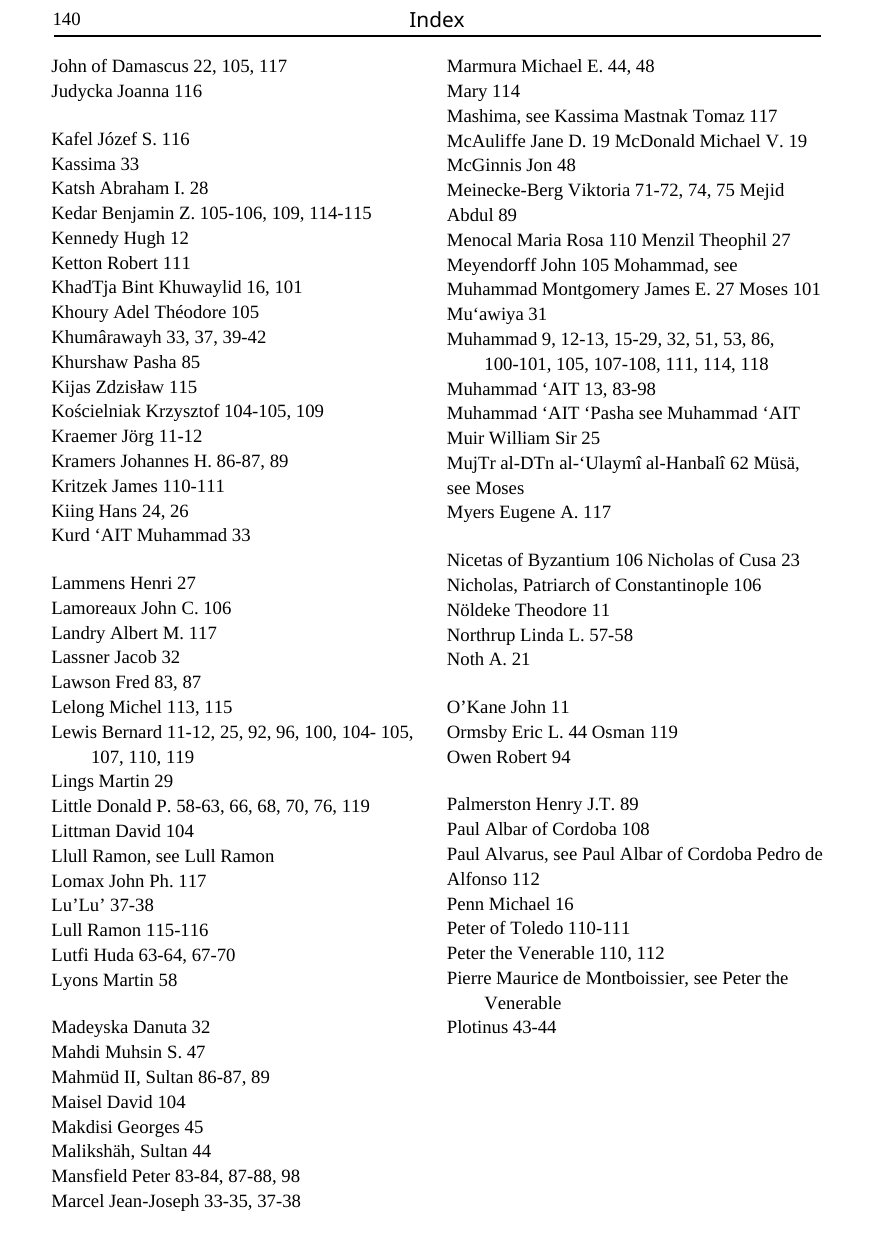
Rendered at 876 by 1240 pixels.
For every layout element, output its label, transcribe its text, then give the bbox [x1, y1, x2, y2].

text Khumârawayh 33, 37, 39-42 [51, 326, 428, 347]
text Landry Albert M. 117 [51, 622, 428, 643]
text Peter of Toledo 110-111 [447, 917, 825, 939]
text Index [409, 6, 465, 34]
text Lyons Martin 58 [51, 969, 428, 990]
text Palmerston Henry J.T. 89 [447, 793, 825, 815]
text Lutfi Huda 63-64, 67-70 [51, 944, 428, 965]
text John of Damascus 22, 105, 117 [51, 55, 428, 77]
text Lamoreaux John C. 106 [51, 597, 428, 618]
text Marmura Michael E. 44, 48 [447, 55, 825, 77]
text Mary 114 [447, 80, 825, 101]
text Kurd ‘AIT Muhammad 33 [51, 524, 428, 546]
text Lings Martin 29 [51, 770, 428, 792]
text Peter the Venerable 110, 112 [447, 942, 825, 963]
text Nicholas, Patriarch of Constantinople 106 Nöldeke Theodore 11 [447, 574, 825, 620]
text Northrup Linda L. 57-58 [447, 623, 825, 645]
text Maisel David 104 [51, 1091, 428, 1112]
text Kościelniak Krzysztof 104-105, 109 [51, 400, 428, 422]
text Lammens Henri 27 [51, 572, 428, 593]
text Mansfield Peter 83-84, 87-88, 98 [51, 1165, 428, 1187]
text Kafel Józef S. 116 [51, 128, 428, 149]
text Lassner Jacob 32 [51, 646, 428, 668]
text O’Kane John 11 [447, 696, 825, 717]
text Lomax John Ph. 117 [51, 869, 428, 891]
text Plotinus 43-44 [447, 1016, 825, 1038]
text Little Donald P. 58-63, 66, 68, 70, 76, 119 [51, 795, 428, 817]
text Mahmüd II, Sultan 86-87, 89 [51, 1066, 428, 1087]
text Penn Michael 16 [447, 892, 825, 914]
text Marcel Jean-Joseph 33-35, 37-38 [51, 1190, 428, 1211]
text Mu‘awiya 31 [447, 303, 825, 324]
text Lewis Bernard 11-12, 25, 92, 96, 100, 104- 105, 107, 110, 119 [51, 721, 428, 767]
text Lelong Michel 113, 115 [51, 696, 428, 717]
text KhadTja Bint Khuwaylid 16, 101 [51, 276, 428, 298]
text MujTr al-DTn al-‘Ulaymî al-Hanbalî 62 Müsä, see Moses [447, 452, 825, 498]
text Myers Eugene A. 117 [447, 501, 825, 523]
text Owen Robert 94 [447, 746, 825, 767]
text Paul Albar of Cordoba 108 [447, 818, 825, 839]
text Muhammad 9, 12-13, 15-29, 32, 51, 53, 86, [447, 328, 825, 349]
text 100-101, 105, 107-108, 111, 114, 118 Muhammad ‘AIT 13, 83-98 [447, 353, 825, 399]
text 140 [52, 8, 86, 29]
text Mahdi Muhsin S. 47 [51, 1041, 428, 1063]
text Malikshäh, Sultan 44 [51, 1140, 428, 1162]
text Kiing Hans 24, 26 [51, 499, 428, 521]
text Llull Ramon, see Lull Ramon [51, 845, 428, 866]
text Ketton Robert 111 [51, 252, 428, 273]
text Pierre Maurice de Montboissier, see Peter the Venerable [447, 967, 825, 1013]
text Muhammad ‘AIT ‘Pasha see Muhammad ‘AIT Muir William Sir 25 [447, 402, 825, 448]
text Khoury Adel Théodore 105 [51, 301, 428, 323]
text Kedar Benjamin Z. 105-106, 109, 114-115 [51, 202, 428, 223]
text Makdisi Georges 45 [51, 1116, 428, 1137]
text Kennedy Hugh 12 [51, 227, 428, 248]
text Lawson Fred 83, 87 [51, 671, 428, 693]
text Kritzek James 110-111 [51, 475, 428, 496]
text Katsh Abraham I. 28 [51, 177, 428, 199]
text Kijas Zdzisław 115 [51, 376, 428, 397]
text Ormsby Eric L. 44 Osman 119 [447, 721, 825, 742]
text Kassima 33 [51, 152, 428, 174]
text Lull Ramon 115-116 [51, 919, 428, 941]
text Madeyska Danuta 32 [51, 1016, 428, 1038]
text Nicetas of Byzantium 106 Nicholas of Cusa 23 [447, 549, 825, 571]
text Paul Alvarus, see Paul Albar of Cordoba Pedro de Alfonso 112 [447, 843, 825, 889]
text Judycka Joanna 116 [51, 80, 428, 101]
text Littman David 104 [51, 820, 428, 841]
text Noth A. 21 [447, 648, 825, 670]
text Meinecke-Berg Viktoria 71-72, 74, 75 Mejid Abdul 89 [447, 179, 825, 225]
text McAuliffe Jane D. 19 McDonald Michael V. 19 McGinnis Jon 48 [447, 129, 825, 176]
text Menocal Maria Rosa 110 Menzil Theophil 27 Meyendorff John 105 Mohammad, see Muhammad Montgomery James E. 27 Moses 101 [447, 229, 825, 300]
text Kramers Johannes H. 86-87, 89 [51, 450, 428, 471]
text Mashima, see Kassima Mastnak Tomaz 117 [447, 105, 825, 126]
text Khurshaw Pasha 85 [51, 351, 428, 372]
text Kraemer Jörg 11-12 [51, 425, 428, 447]
text Lu’Lu’ 37-38 [51, 894, 428, 916]
